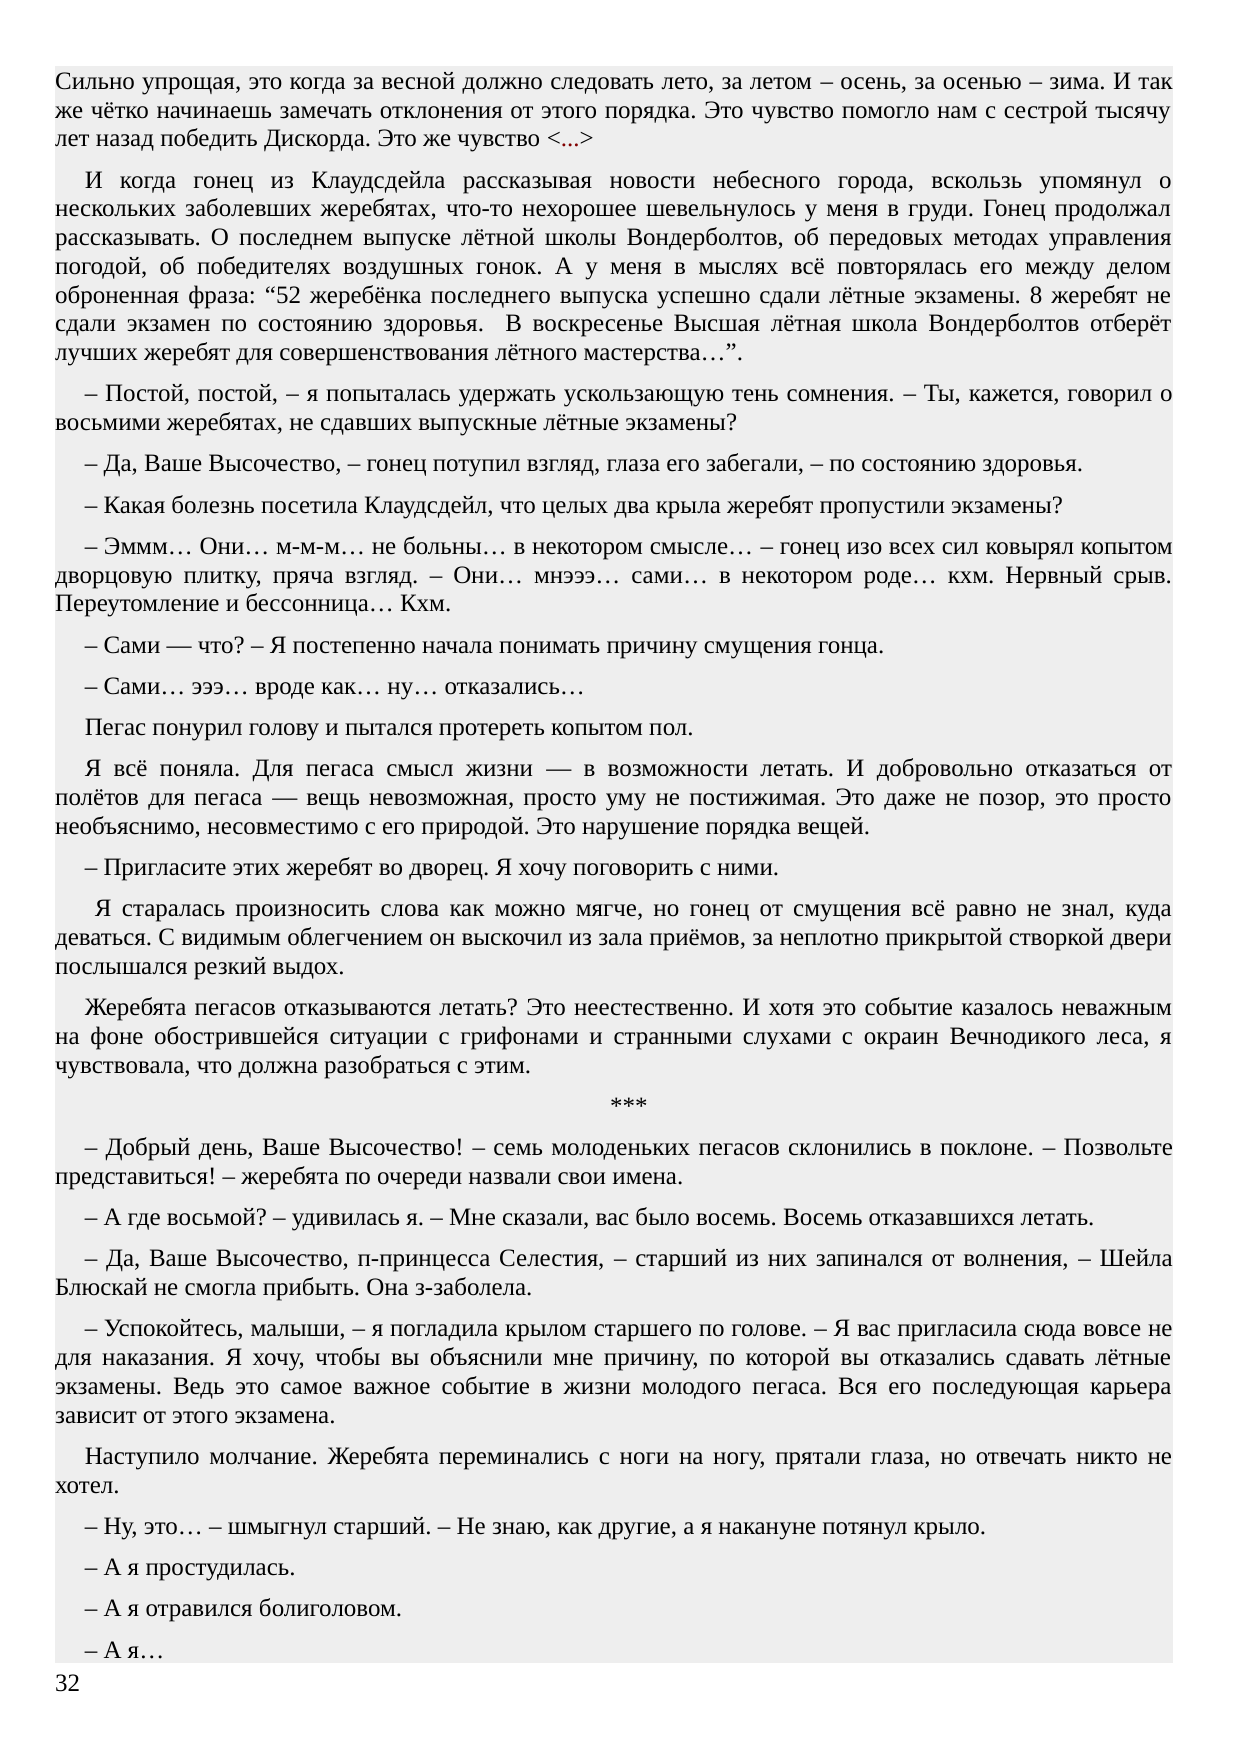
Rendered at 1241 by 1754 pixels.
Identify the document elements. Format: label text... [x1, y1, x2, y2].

text – Ну, это… – шмыгнул старший. – Не знаю, как другие, а я накануне потянул крыло. [55, 1511, 1173, 1540]
text – Сами — что? – Я постепенно начала понимать причину смущения гонца. [55, 630, 1173, 658]
text – А я отравился болиголовом. [55, 1593, 1173, 1622]
text – А я простудилась. [55, 1552, 1173, 1581]
text Наступило молчание. Жеребята переминались с ноги на ногу, прятали глаза, но отвечать никто не хотел. [55, 1441, 1173, 1498]
text – Постой, постой, – я попыталась удержать ускользающую тень сомнения. – Ты, кажется, говорил о восьмими жеребятах, не сдавших выпускные лётные экзамены? [55, 378, 1173, 436]
text И когда гонец из Клаудсдейла рассказывая новости небесного города, вскользь упомянул о нескольких заболевших жеребятах, что-то нехорошее шевельнулось у меня в груди. Гонец продолжал рассказывать. О последнем выпуске лётной школы Вондерболтов, об передовых методах управления погодой, об победителях воздушных гонок. А у меня в мыслях всё повторялась его между делом оброненная фраза: “52 жеребёнка последнего выпуска успешно сдали лётные экзамены. 8 жеребят не сдали экзамен по состоянию здоровья. В воскресенье Высшая лётная школа Вондерболтов отберёт лучших жеребят для совершенствования лётного мастерства…”. [55, 165, 1173, 366]
text – Сами… эээ… вроде как… ну… отказались… [55, 671, 1173, 700]
text – Успокойтесь, малыши, – я погладила крылом старшего по голове. – Я вас пригласила сюда вовсе не для наказания. Я хочу, чтобы вы объяснили мне причину, по которой вы отказались сдавать лётные экзамены. Ведь это самое важное событие в жизни молодого пегаса. Вся его последующая карьера зависит от этого экзамена. [55, 1313, 1173, 1428]
text Пегас понурил голову и пытался протереть копытом пол. [55, 712, 1173, 741]
text – Эммм… Они… м-м-м… не больны… в некотором смысле… – гонец изо всех сил ковырял копытом дворцовую плитку, пряча взгляд. – Они… мнэээ… сами… в некотором роде… кхм. Нервный срыв. Переутомление и бессонница… Кхм. [55, 531, 1173, 617]
text – Добрый день, Ваше Высочество! – семь молоденьких пегасов склонились в поклоне. – Позвольте представиться! – жеребята по очереди назвали свои имена. [55, 1132, 1173, 1190]
text Я старалась произносить слова как можно мягче, но гонец от смущения всё равно не знал, куда деваться. С видимым облегчением он выскочил из зала приёмов, за неплотно прикрытой створкой двери послышался резкий выдох. [55, 893, 1173, 980]
text – Какая болезнь посетила Клаудсдейл, что целых два крыла жеребят пропустили экзамены? [55, 490, 1173, 518]
text – А где восьмой? – удивилась я. – Мне сказали, вас было восемь. Восемь отказавшихся летать. [55, 1202, 1173, 1231]
text – Пригласите этих жеребят во дворец. Я хочу поговорить с ними. [55, 852, 1173, 881]
text – Да, Ваше Высочество, п-принцесса Селестия, – старший из них запинался от волнения, – Шейла Блюскай не смогла прибыть. Она з-заболела. [55, 1243, 1173, 1301]
text *** [55, 1091, 1173, 1120]
text – А я… [55, 1635, 1173, 1663]
text – Да, Ваше Высочество, – гонец потупил взгляд, глаза его забегали, – по состоянию здоровья. [55, 448, 1173, 477]
text Сильно упрощая, это когда за весной должно следовать лето, за летом – осень, за осенью – зима. И так же чётко начинаешь замечать отклонения от этого порядка. Это чувство помогло нам с сестрой тысячу лет назад победить Дискорда. Это же чувство <...> [55, 66, 1173, 152]
text Я всё поняла. Для пегаса смысл жизни — в возможности летать. И добровольно отказаться от полётов для пегаса — вещь невозможная, просто уму не постижимая. Это даже не позор, это просто необъяснимо, несовместимо с его природой. Это нарушение порядка вещей. [55, 753, 1173, 840]
text Жеребята пегасов отказываются летать? Это неестественно. И хотя это событие казалось неважным на фоне обострившейся ситуации с грифонами и странными слухами с окраин Вечнодикого леса, я чувствовала, что должна разобраться с этим. [55, 992, 1173, 1078]
